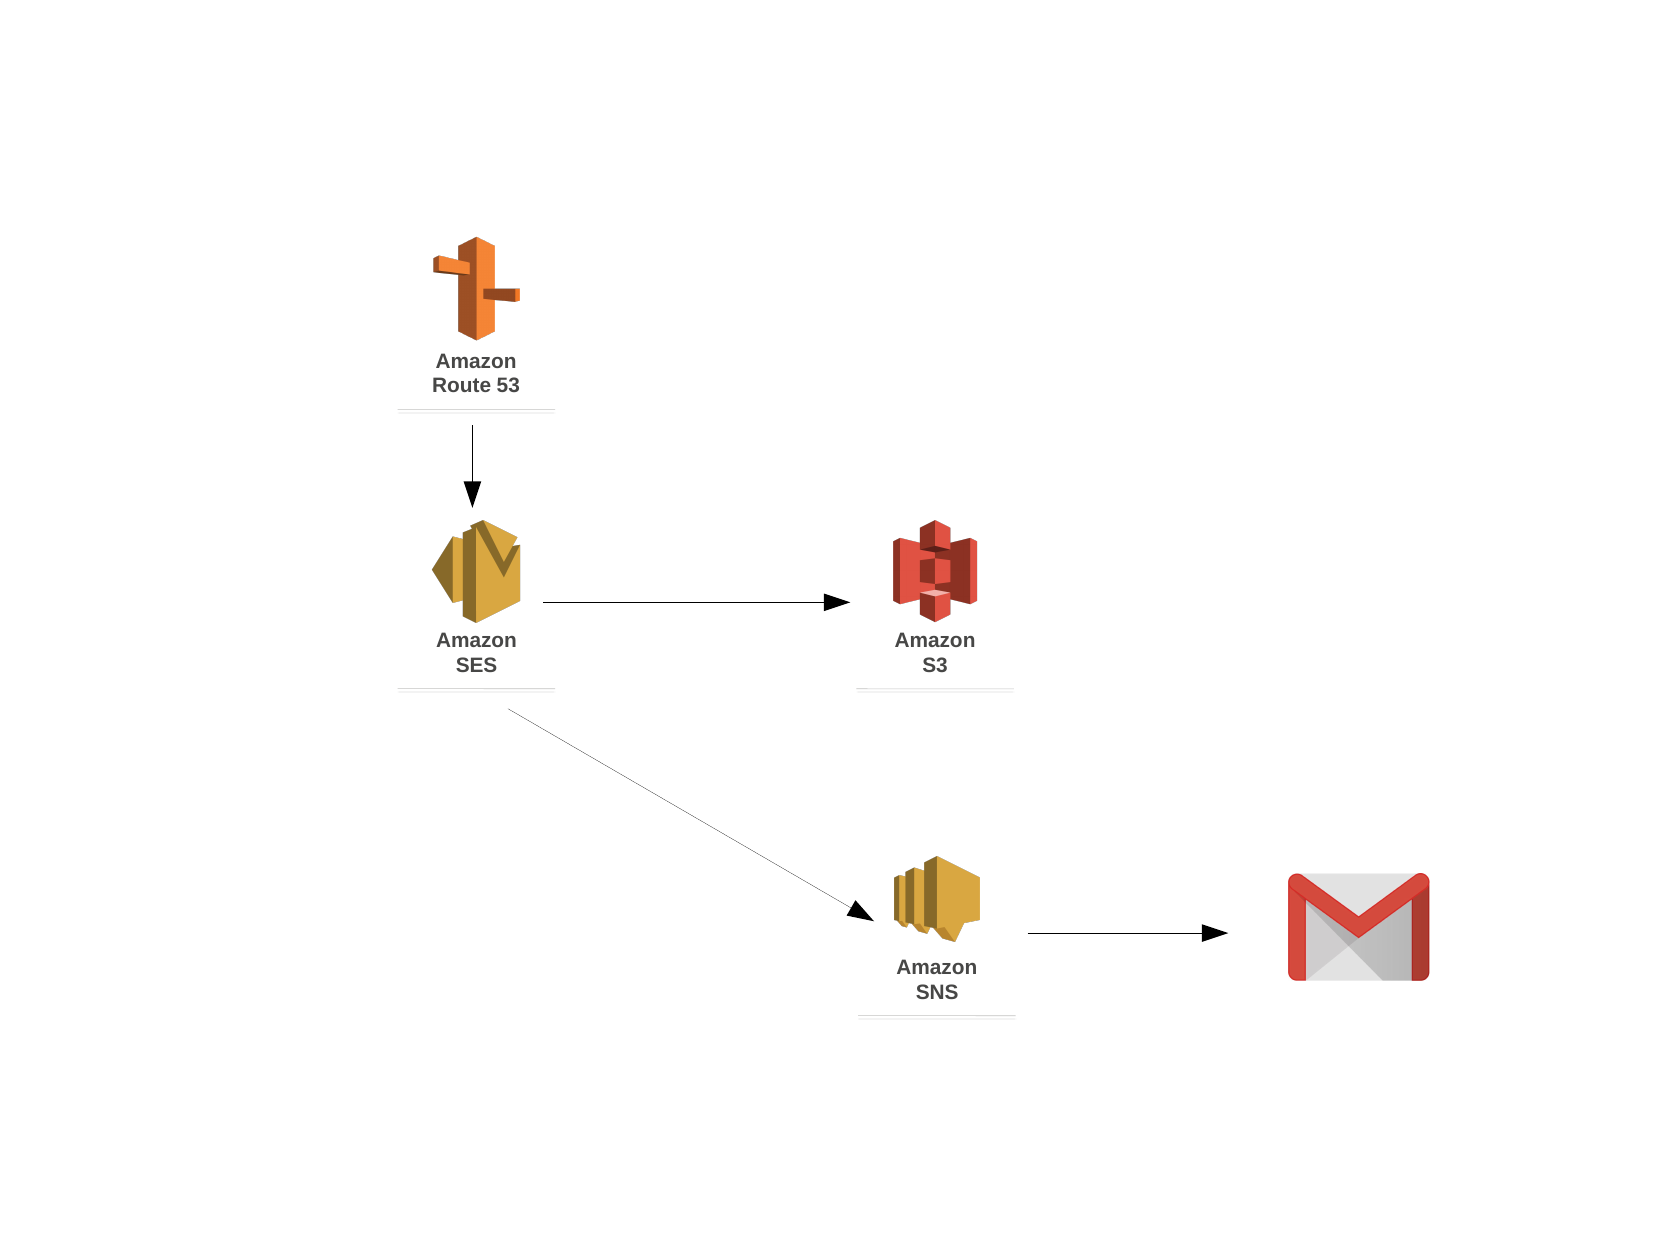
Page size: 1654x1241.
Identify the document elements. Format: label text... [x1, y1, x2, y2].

text_box Amazon SNS [863, 953, 1011, 979]
picture [431, 519, 521, 624]
picture [892, 519, 978, 623]
picture [894, 856, 980, 942]
text_box Amazon Route 53 [416, 347, 536, 373]
text_box Amazon S3 [875, 626, 995, 652]
text_box [578, 751, 608, 768]
text_box Amazon SES [403, 626, 550, 652]
text_box [578, 460, 1134, 768]
picture [432, 236, 521, 341]
picture [1288, 873, 1430, 981]
